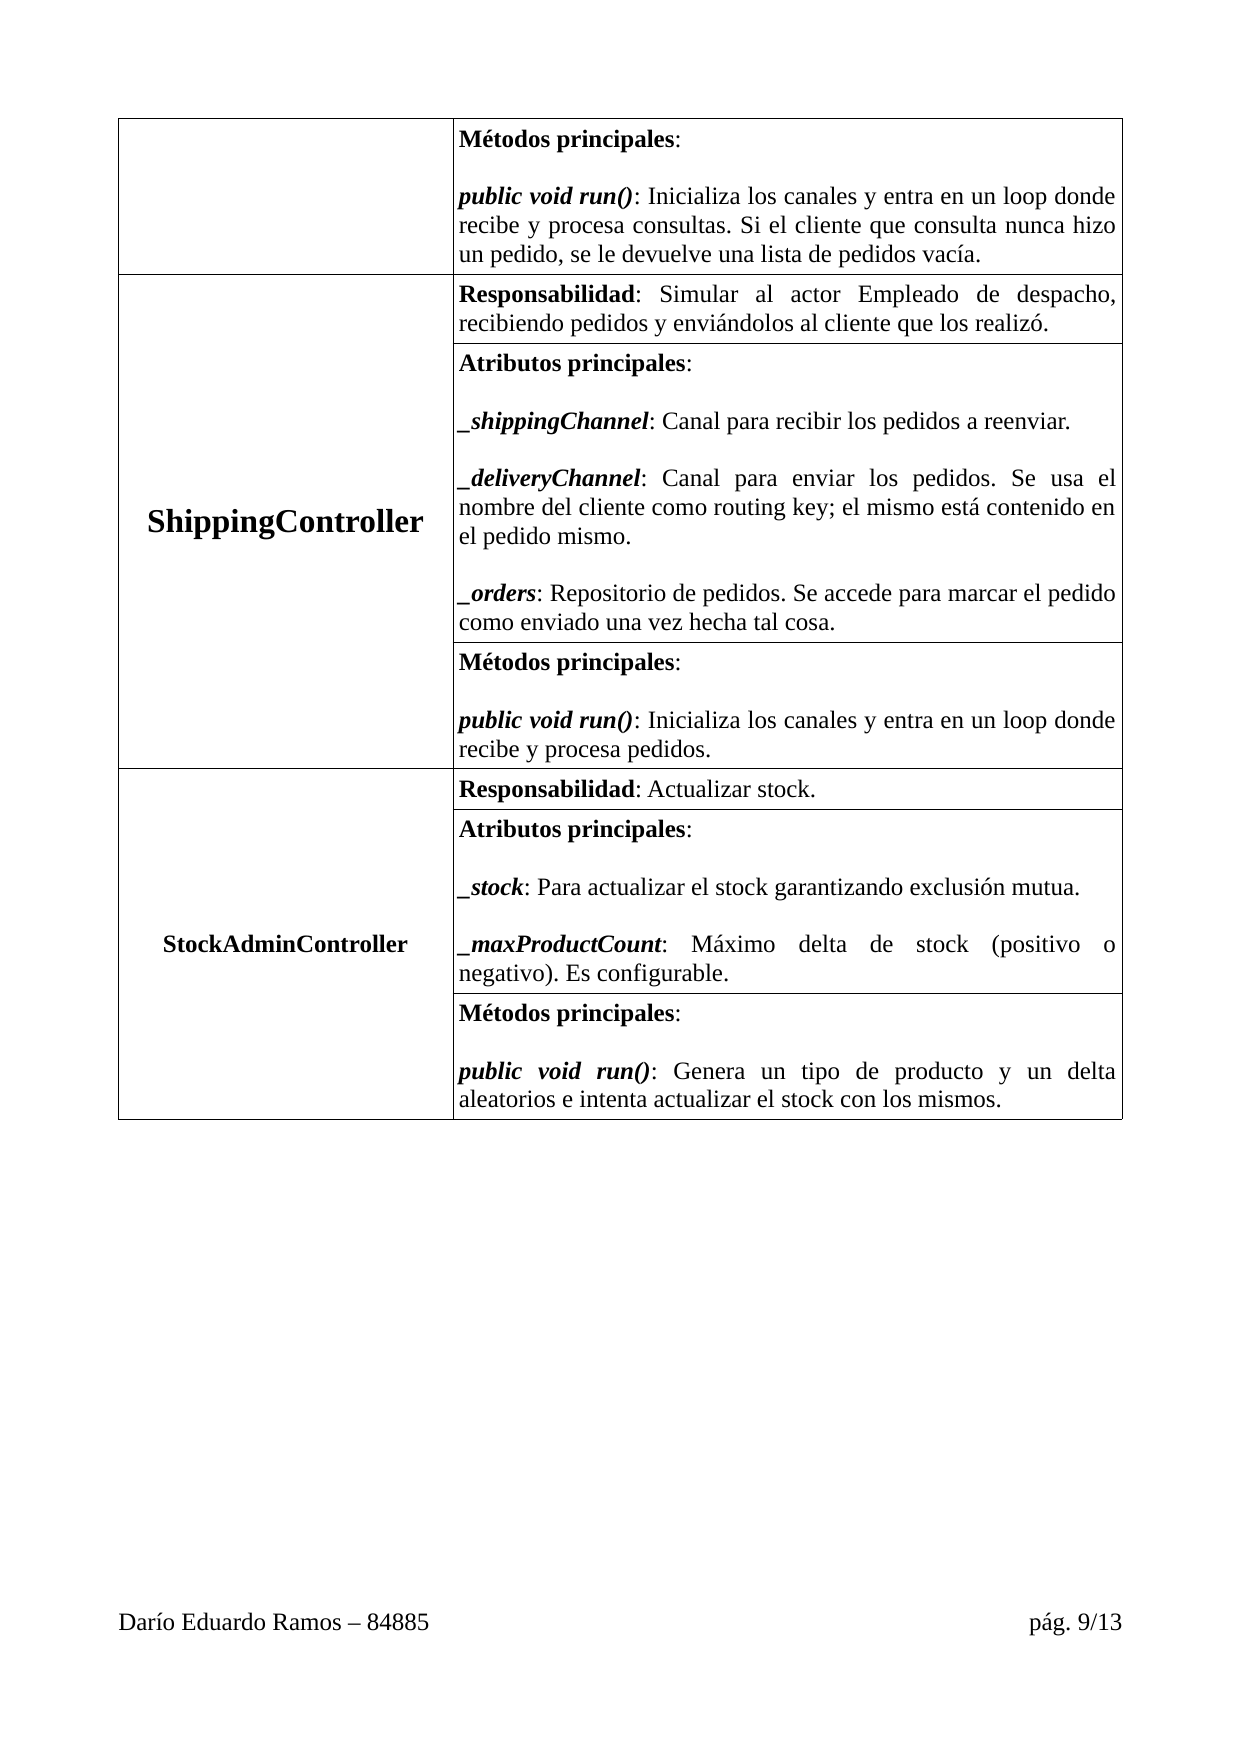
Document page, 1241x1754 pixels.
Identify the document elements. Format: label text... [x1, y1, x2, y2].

table_cell Métodos principales: public void run(): Inicializa los canales y entra en un loop donde recibe y procesa pedidos. [454, 643, 1122, 768]
table_cell Métodos principales: public void run(): Genera un tipo de producto y un delta aleatorios e intenta actualizar el stock con los mismos. [454, 994, 1122, 1119]
table_cell [119, 119, 453, 273]
table_cell ShippingController [119, 275, 453, 768]
table_cell Atributos principales: _stock: Para actualizar el stock garantizando exclusión mutua. _maxProductCount: Máximo delta de stock (positivo o negativo). Es configurable. [454, 810, 1122, 992]
table_cell Atributos principales: _shippingChannel: Canal para recibir los pedidos a reenviar. _deliveryChannel: Canal para enviar los pedidos. Se usa el nombre del cliente como routing key; el mismo está contenido en el pedido mismo. _orders: Repositorio de pedidos. Se accede para marcar el pedido como enviado una vez hecha tal cosa. [454, 344, 1122, 642]
table_cell Responsabilidad: Actualizar stock. [454, 769, 1122, 808]
table_cell Métodos principales: public void run(): Inicializa los canales y entra en un loop donde recibe y procesa consultas. Si el cliente que consulta nunca hizo un pedido, se le devuelve una lista de pedidos vacía. [454, 119, 1122, 273]
table_cell StockAdminController [119, 769, 453, 1119]
table_cell Responsabilidad: Simular al actor Empleado de despacho, recibiendo pedidos y enviándolos al cliente que los realizó. [454, 275, 1122, 342]
